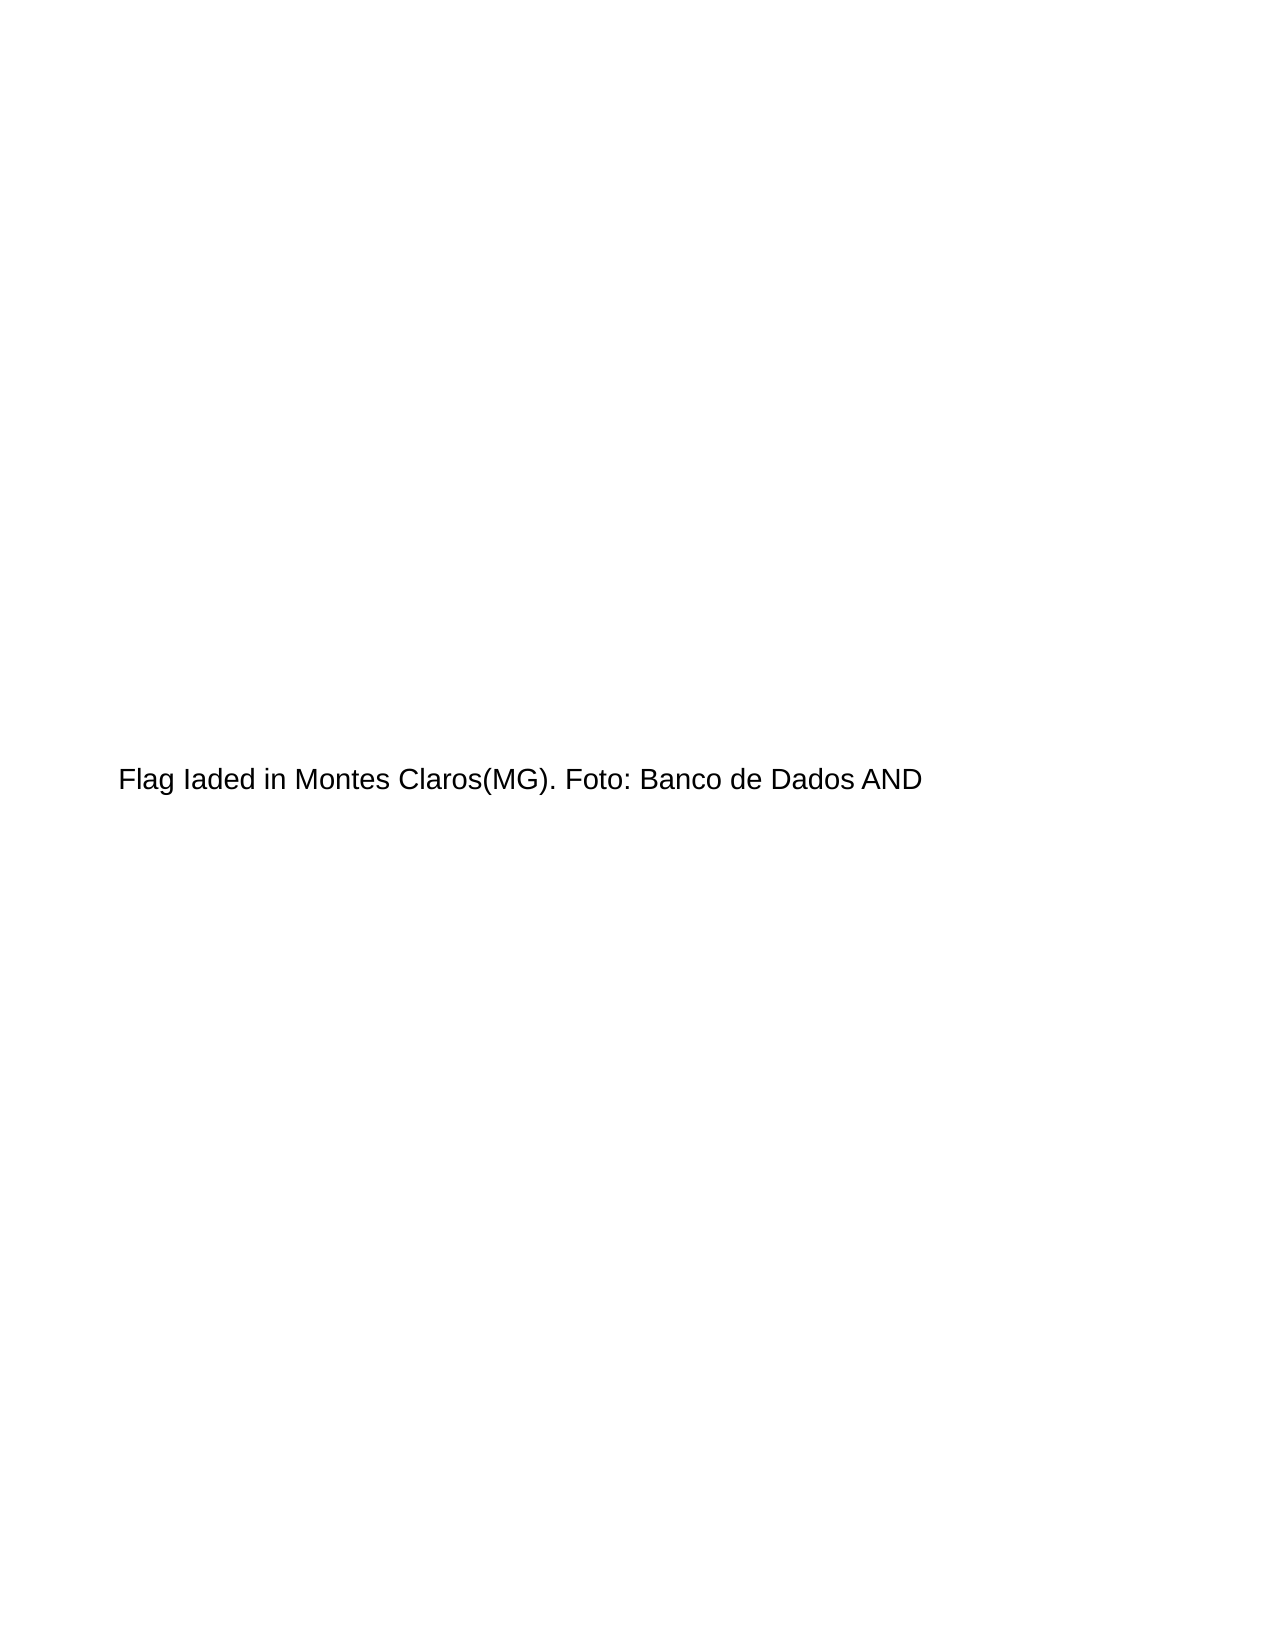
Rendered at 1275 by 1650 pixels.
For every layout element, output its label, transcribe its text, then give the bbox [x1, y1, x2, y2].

text Flag Iaded in Montes Claros(MG). Foto: Banco de Dados AND [118, 118, 1157, 796]
